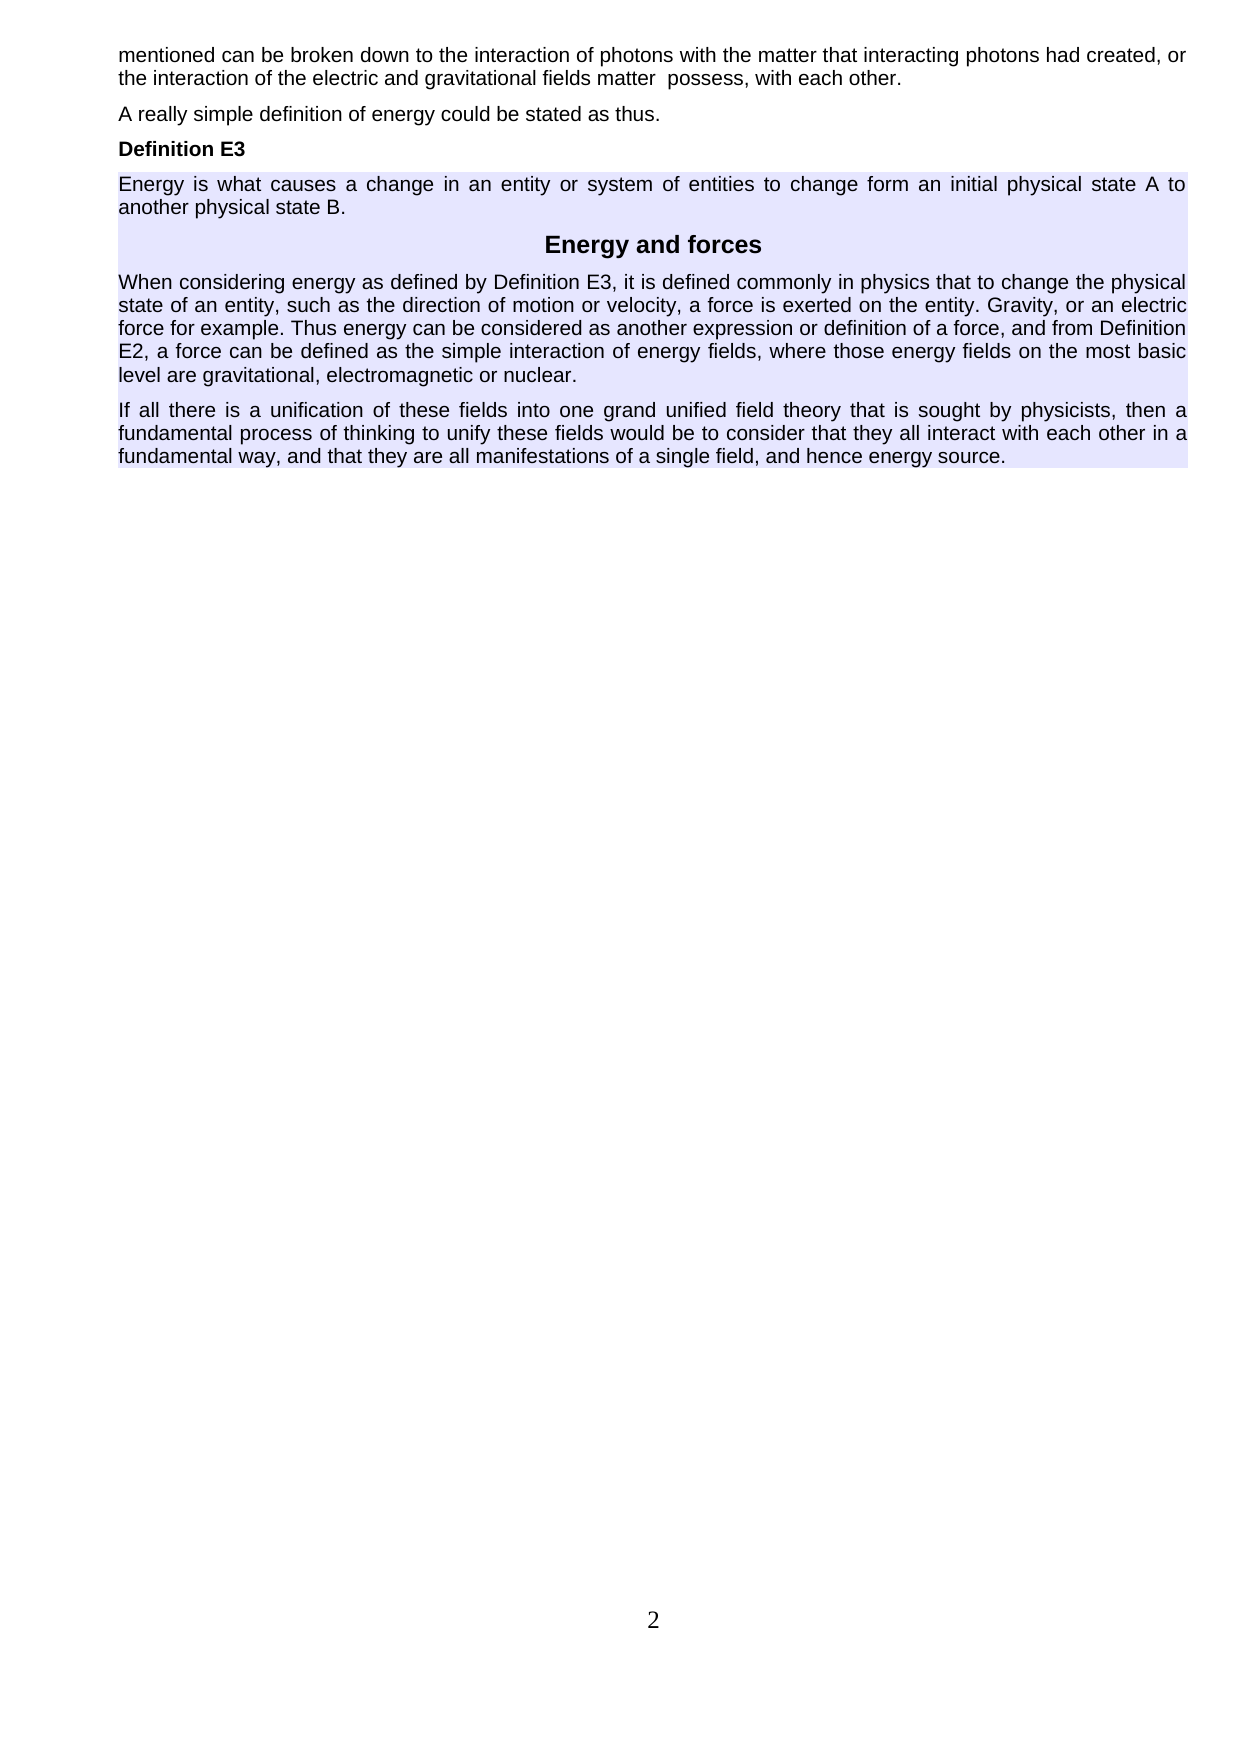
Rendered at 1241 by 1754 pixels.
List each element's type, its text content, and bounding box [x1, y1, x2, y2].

text A really simple definition of energy could be stated as thus. [118, 102, 1188, 125]
text Energy is what causes a change in an entity or system of entities to change form an initial physical state A to another physical state B. [118, 172, 1188, 219]
text mentioned can be broken down to the interaction of photons with the matter that interacting photons had created, or the interaction of the electric and gravitational fields matter possess, with each other. [118, 44, 1188, 90]
text When considering energy as defined by Definition E3, it is defined commonly in physics that to change the physical state of an entity, such as the direction of motion or velocity, a force is exerted on the entity. Gravity, or an electric force for example. Thus energy can be considered as another expression or definition of a force, and from Definition E2, a force can be defined as the simple interaction of energy fields, where those energy fields on the most basic level are gravitational, electromagnetic or nuclear. [118, 270, 1188, 387]
text Energy and forces [118, 231, 1188, 258]
text If all there is a unification of these fields into one grand unified field theory that is sought by physicists, then a fundamental process of thinking to unify these fields would be to consider that they all interact with each other in a fundamental way, and that they are all manifestations of a single field, and hence energy source. [118, 398, 1188, 468]
text Definition E3 [118, 137, 1188, 160]
